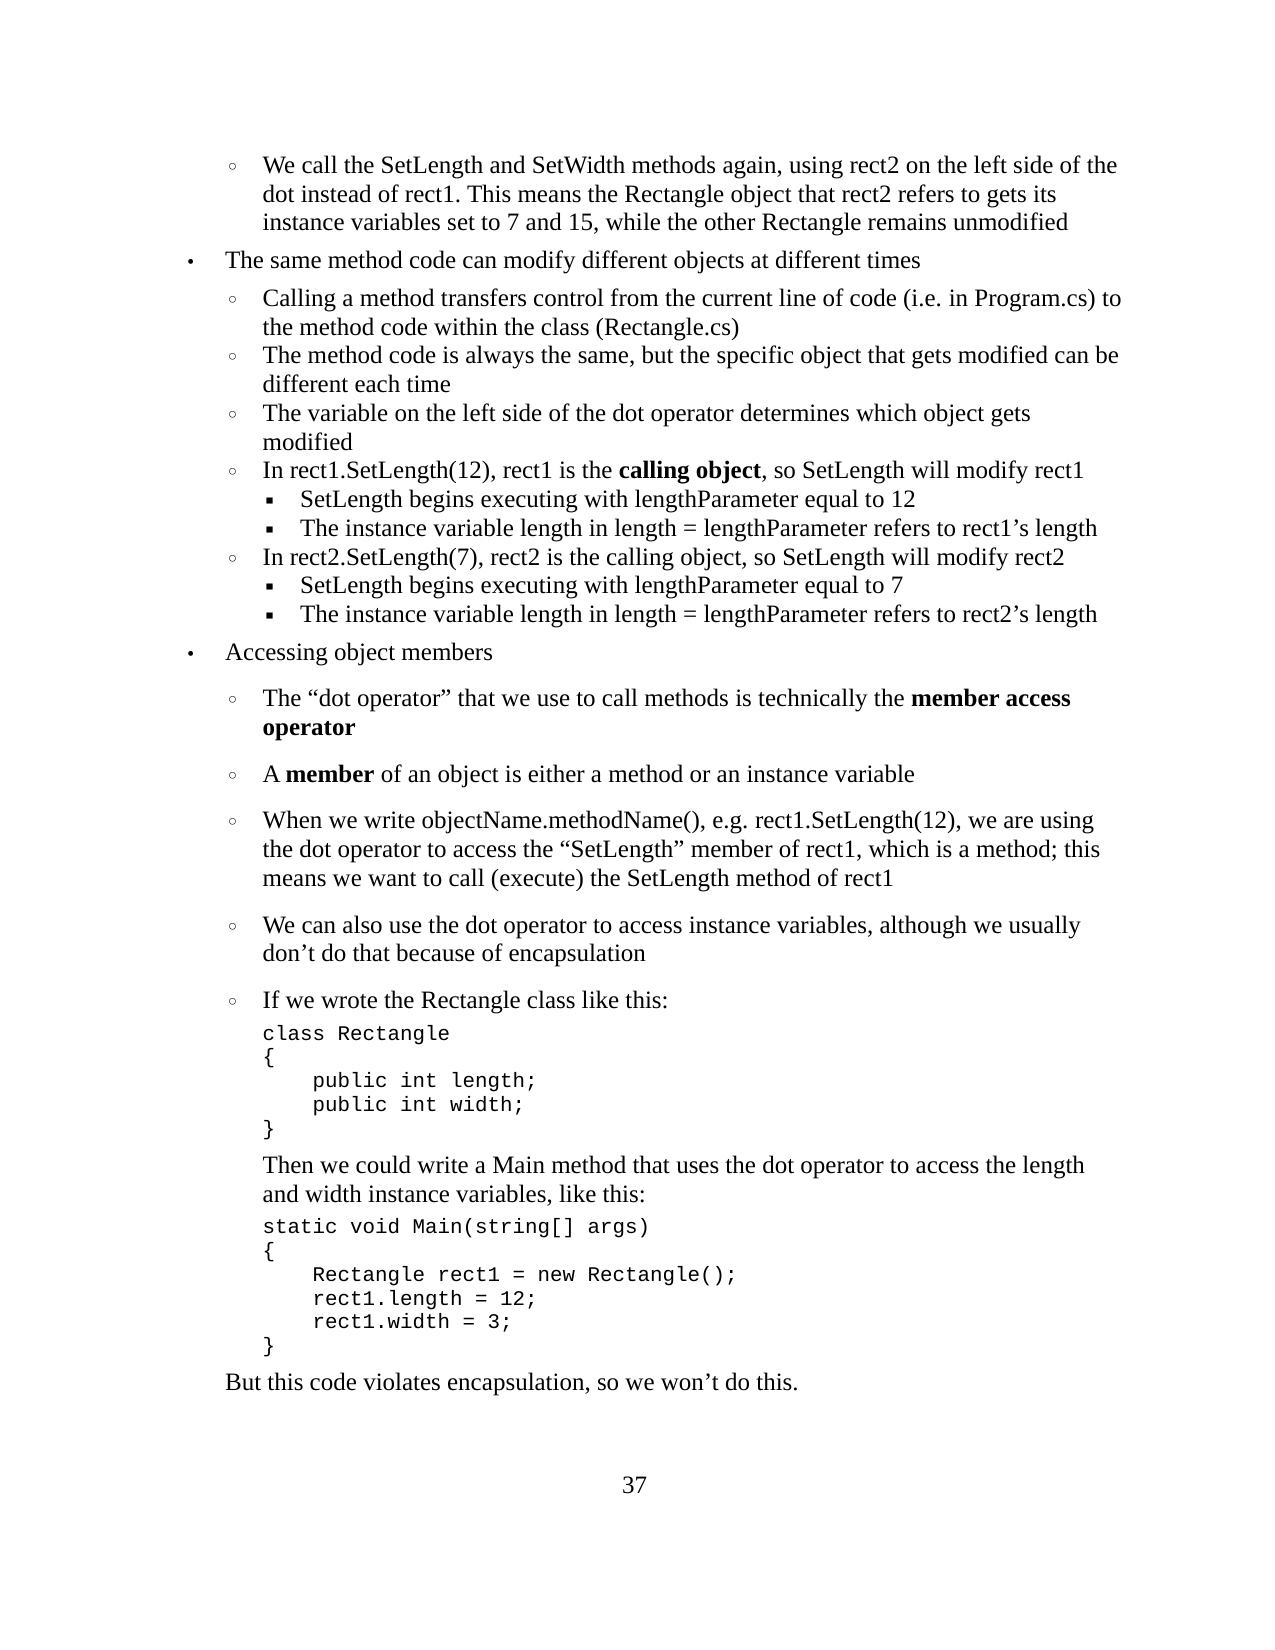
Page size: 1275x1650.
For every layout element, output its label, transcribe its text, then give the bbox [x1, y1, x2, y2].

list rect1.length = 12; [225, 1287, 1125, 1311]
list When we write objectName.methodName(), e.g. rect1.SetLength(12), we are using the dot operator to access the “SetLength” member of rect1, which is a method; this means we want to call (execute) the SetLength method of rect1 [225, 806, 1125, 892]
list The same method code can modify different objects at different times [187, 245, 1125, 274]
list Then we could write a Main method that uses the dot operator to access the length and width instance variables, like this: [225, 1150, 1125, 1208]
list We call the SetLength and SetWidth methods again, using rect2 on the left side of the dot instead of rect1. This means the Rectangle object that rect2 refers to gets its instance variables set to 7 and 15, while the other Rectangle remains unmodified [225, 150, 1125, 236]
list static void Main(string[] args) [225, 1217, 1125, 1240]
list In rect2.SetLength(7), rect2 is the calling object, so SetLength will modify rect2 [225, 542, 1125, 570]
list { [225, 1240, 1125, 1264]
list public int length; [225, 1070, 1125, 1094]
list Calling a method transfers control from the current line of code (i.e. in Program.cs) to the method code within the class (Rectangle.cs) [225, 283, 1125, 340]
list A member of an object is either a method or an instance variable [225, 759, 1125, 788]
list SetLength begins executing with lengthParameter equal to 7 [262, 570, 1125, 599]
list Rectangle rect1 = new Rectangle(); [225, 1264, 1125, 1287]
list We can also use the dot operator to access instance variables, although we usually don’t do that because of encapsulation [225, 910, 1125, 967]
list { [225, 1047, 1125, 1070]
list If we wrote the Rectangle class like this: [225, 985, 1125, 1014]
list class Rectangle [225, 1023, 1125, 1047]
list The “dot operator” that we use to call methods is technically the member access operator [225, 683, 1125, 741]
list Accessing object members [187, 637, 1125, 666]
list The method code is always the same, but the specific object that gets modified can be different each time [225, 340, 1125, 398]
list The variable on the left side of the dot operator determines which object gets modified [225, 398, 1125, 455]
list SetLength begins executing with lengthParameter equal to 12 [262, 484, 1125, 513]
list public int width; [225, 1094, 1125, 1117]
list The instance variable length in length = lengthParameter refers to rect2’s length [262, 599, 1125, 628]
list In rect1.SetLength(12), rect1 is the calling object, so SetLength will modify rect1 [225, 455, 1125, 484]
list rect1.width = 3; [225, 1311, 1125, 1335]
list } [225, 1117, 1125, 1141]
list } [225, 1335, 1125, 1358]
list But this code violates encapsulation, so we won’t do this. [187, 1367, 1125, 1396]
list The instance variable length in length = lengthParameter refers to rect1’s length [262, 513, 1125, 542]
